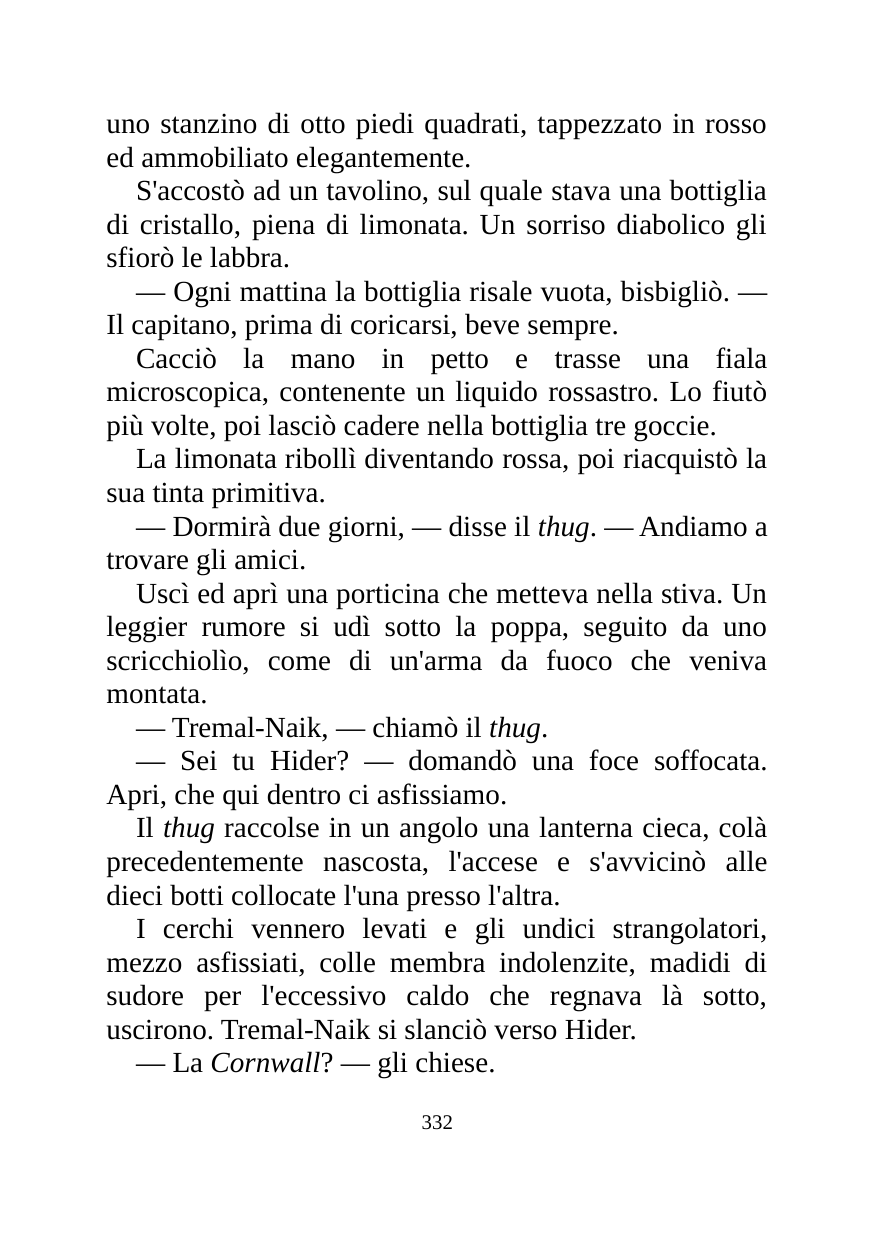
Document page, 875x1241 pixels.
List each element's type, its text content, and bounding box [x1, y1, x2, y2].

text — Tremal-Naik, — chiamò il thug. [106, 710, 768, 743]
text — La Cornwall? — gli chiese. [106, 1045, 768, 1079]
text — Ogni mattina la bottiglia risale vuota, bisbigliò. — Il capitano, prima di coricarsi, beve sempre. [106, 274, 768, 341]
text I cerchi vennero levati e gli undici strangolatori, mezzo asfissiati, colle membra indolenzite, madidi di sudore per l'eccessivo caldo che regnava là sotto, uscirono. Tremal-Naik si slanciò verso Hider. [106, 911, 768, 1045]
text Il thug raccolse in un angolo una lanterna cieca, colà precedentemente nascosta, l'accese e s'avvicinò alle dieci botti collocate l'una presso l'altra. [106, 811, 768, 911]
text Cacciò la mano in petto e trasse una fiala microscopica, contenente un liquido rossastro. Lo fiutò più volte, poi lasciò cadere nella bottiglia tre goccie. [106, 341, 768, 442]
text uno stanzino di otto piedi quadrati, tappezzato in rosso ed ammobiliato elegantemente. [106, 106, 768, 173]
text — Dormirà due giorni, — disse il thug. — Andiamo a trovare gli amici. [106, 509, 768, 576]
text S'accostò ad un tavolino, sul quale stava una bottiglia di cristallo, piena di limonata. Un sorriso diabolico gli sfiorò le labbra. [106, 173, 768, 274]
text — Sei tu Hider? — domandò una foce soffocata. Apri, che qui dentro ci asfissiamo. [106, 743, 768, 811]
text Uscì ed aprì una porticina che metteva nella stiva. Un leggier rumore si udì sotto la poppa, seguito da uno scricchiolìo, come di un'arma da fuoco che veniva montata. [106, 576, 768, 710]
text La limonata ribollì diventando rossa, poi riacquistò la sua tinta primitiva. [106, 442, 768, 509]
